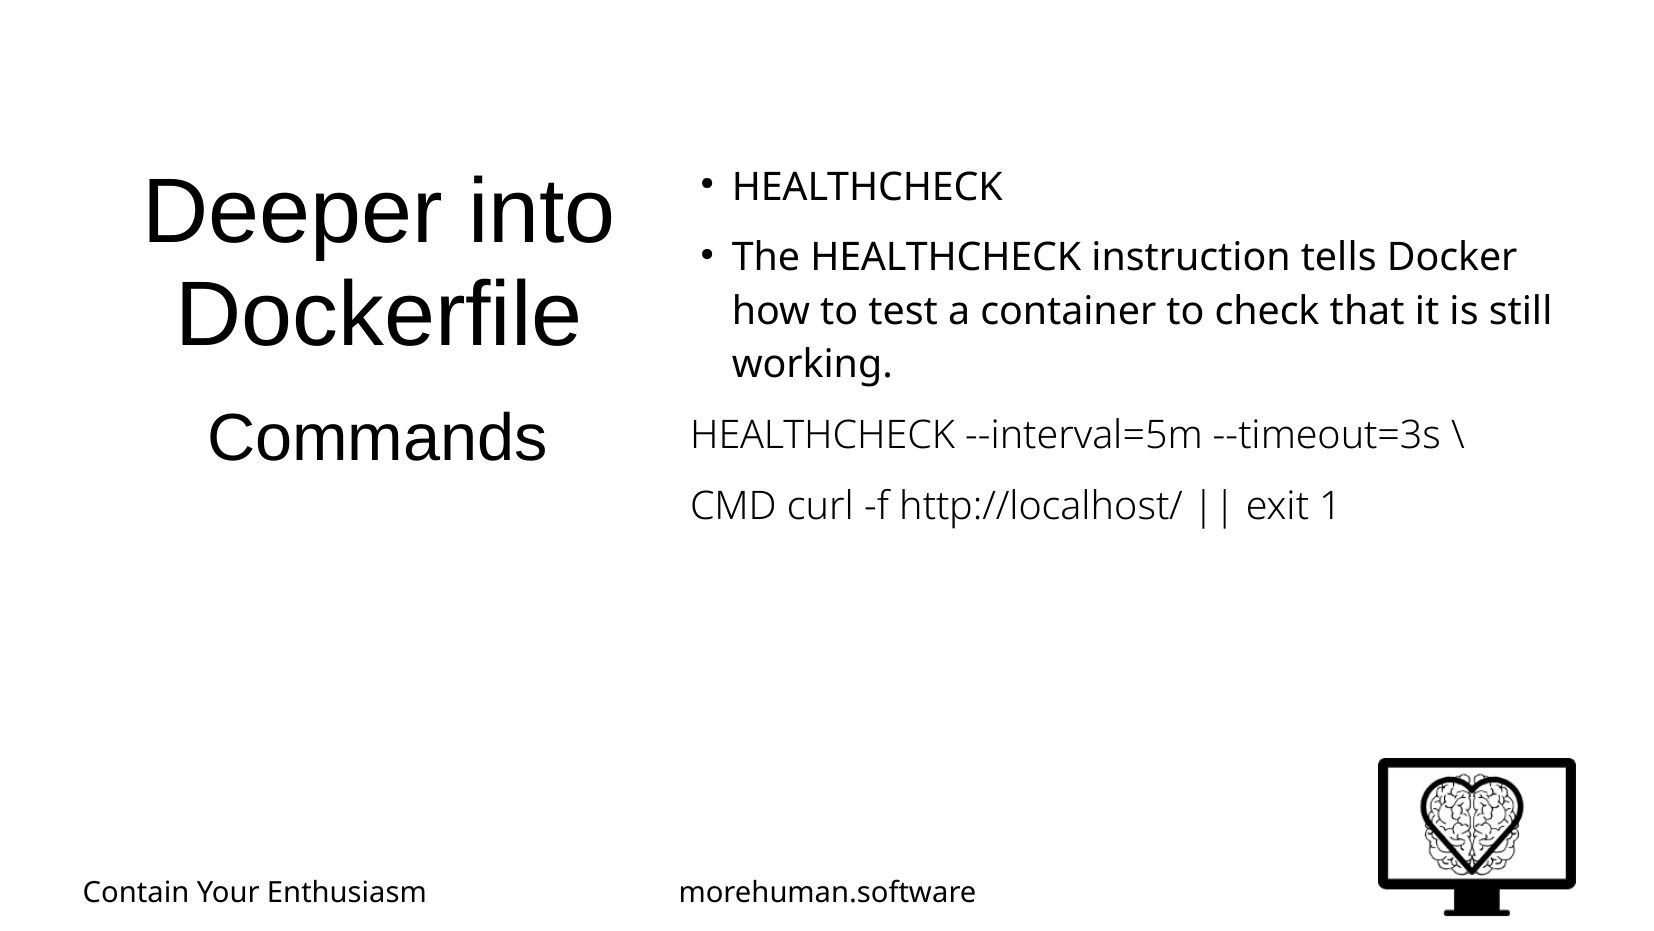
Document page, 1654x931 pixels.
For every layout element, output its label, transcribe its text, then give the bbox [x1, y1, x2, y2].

text_box Commands [81, 400, 674, 705]
picture [1378, 758, 1576, 925]
title Deeper into Dockerfile [83, 154, 676, 371]
list HEALTHCHECK The HEALTHCHECK instruction tells Docker how to test a container to check that it is still working. HEALTHCHECK --interval=5m --timeout=3s \ CMD curl -f http://localhost/ || exit 1 [690, 157, 1572, 533]
